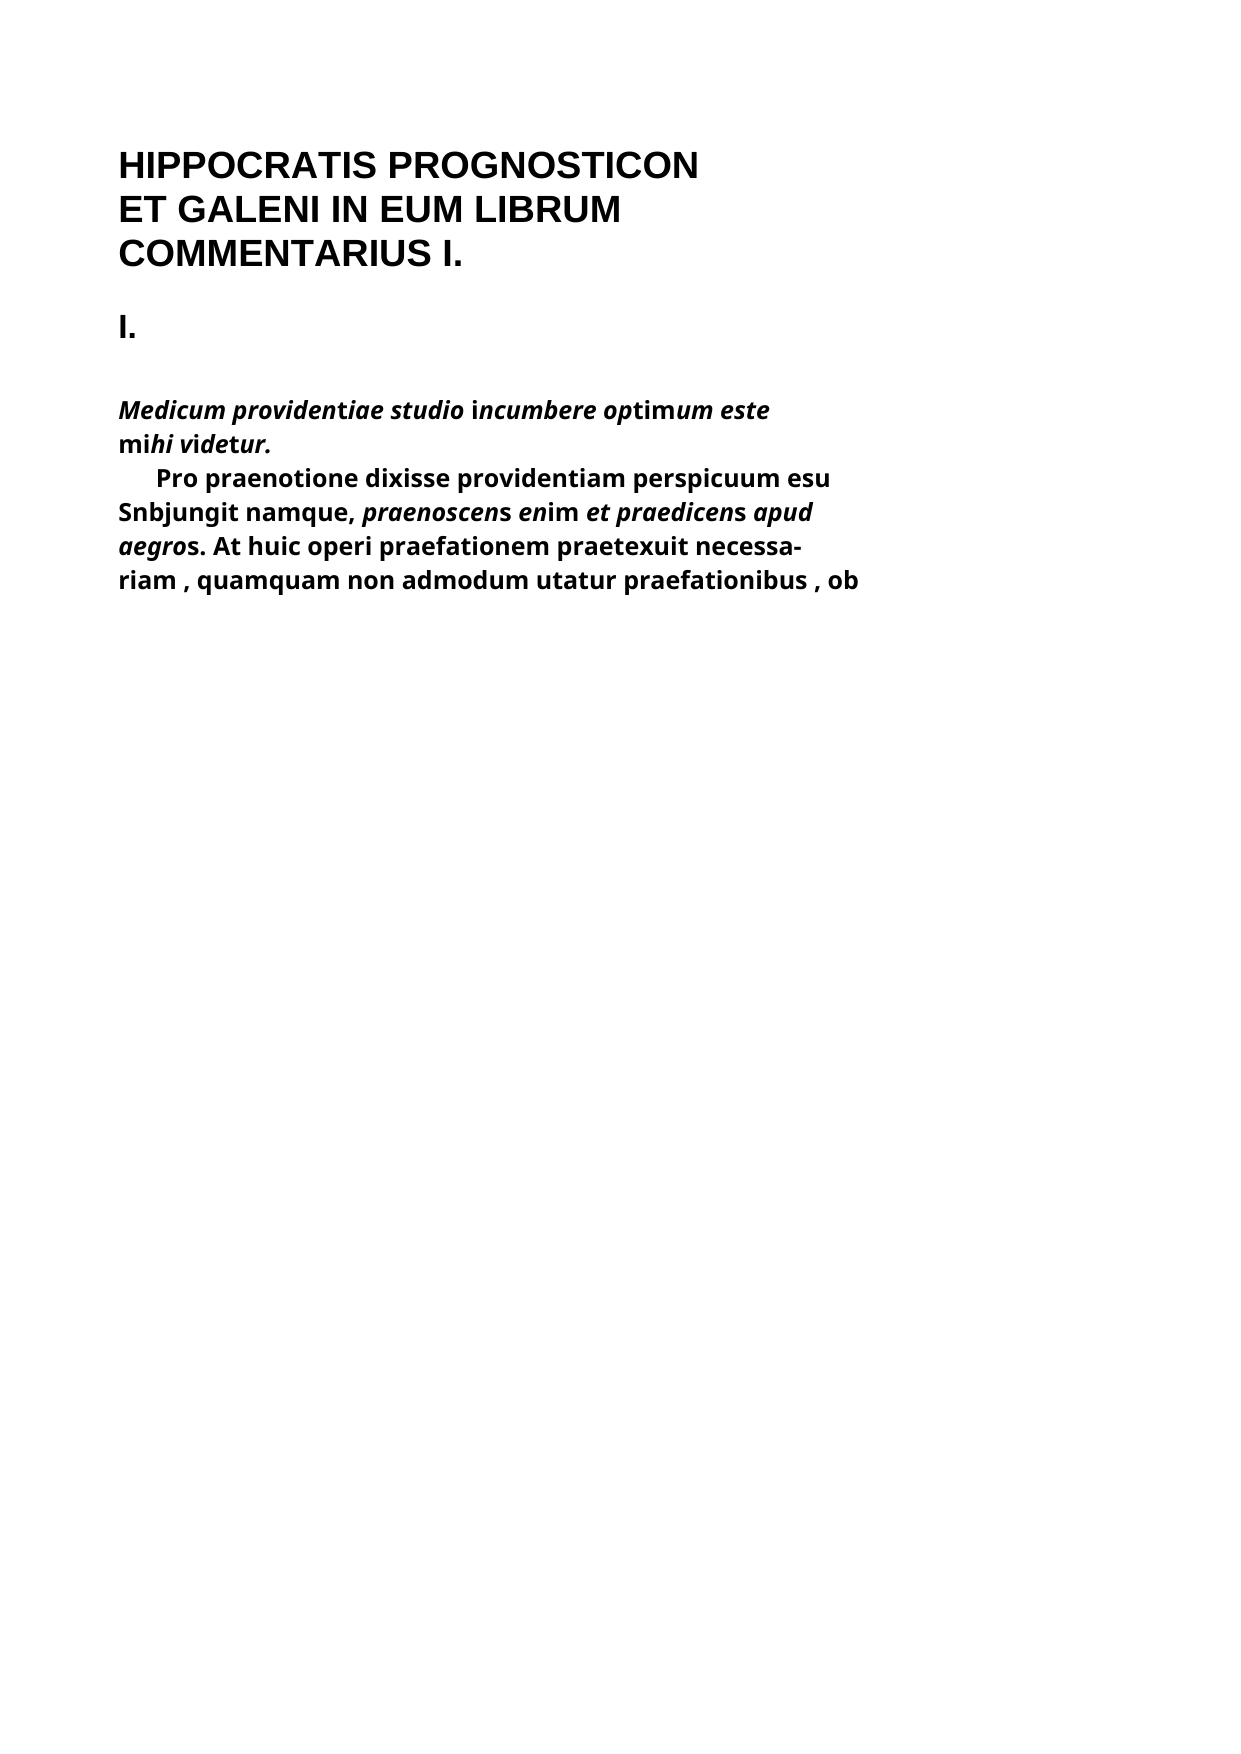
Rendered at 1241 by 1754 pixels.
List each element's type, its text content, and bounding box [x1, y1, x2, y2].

text Medicum providentiae studio incumbere optimum este mihi videtur. [118, 358, 1122, 461]
subtitle HIPPOCRATIS PROGNOSTICON ET GALENI IN EUM LIBRUM COMMENTARIUS I. [118, 143, 1122, 274]
text Pro praenotione dixisse providentiam perspicuum esu Snbjungit namque, praenoscens enim et praedicens apud aegros. At huic operi praefationem praetexuit necessa- riam , quamquam non admodum utatur praefationibus , ob [118, 461, 1122, 597]
subtitle I. [118, 307, 1122, 346]
